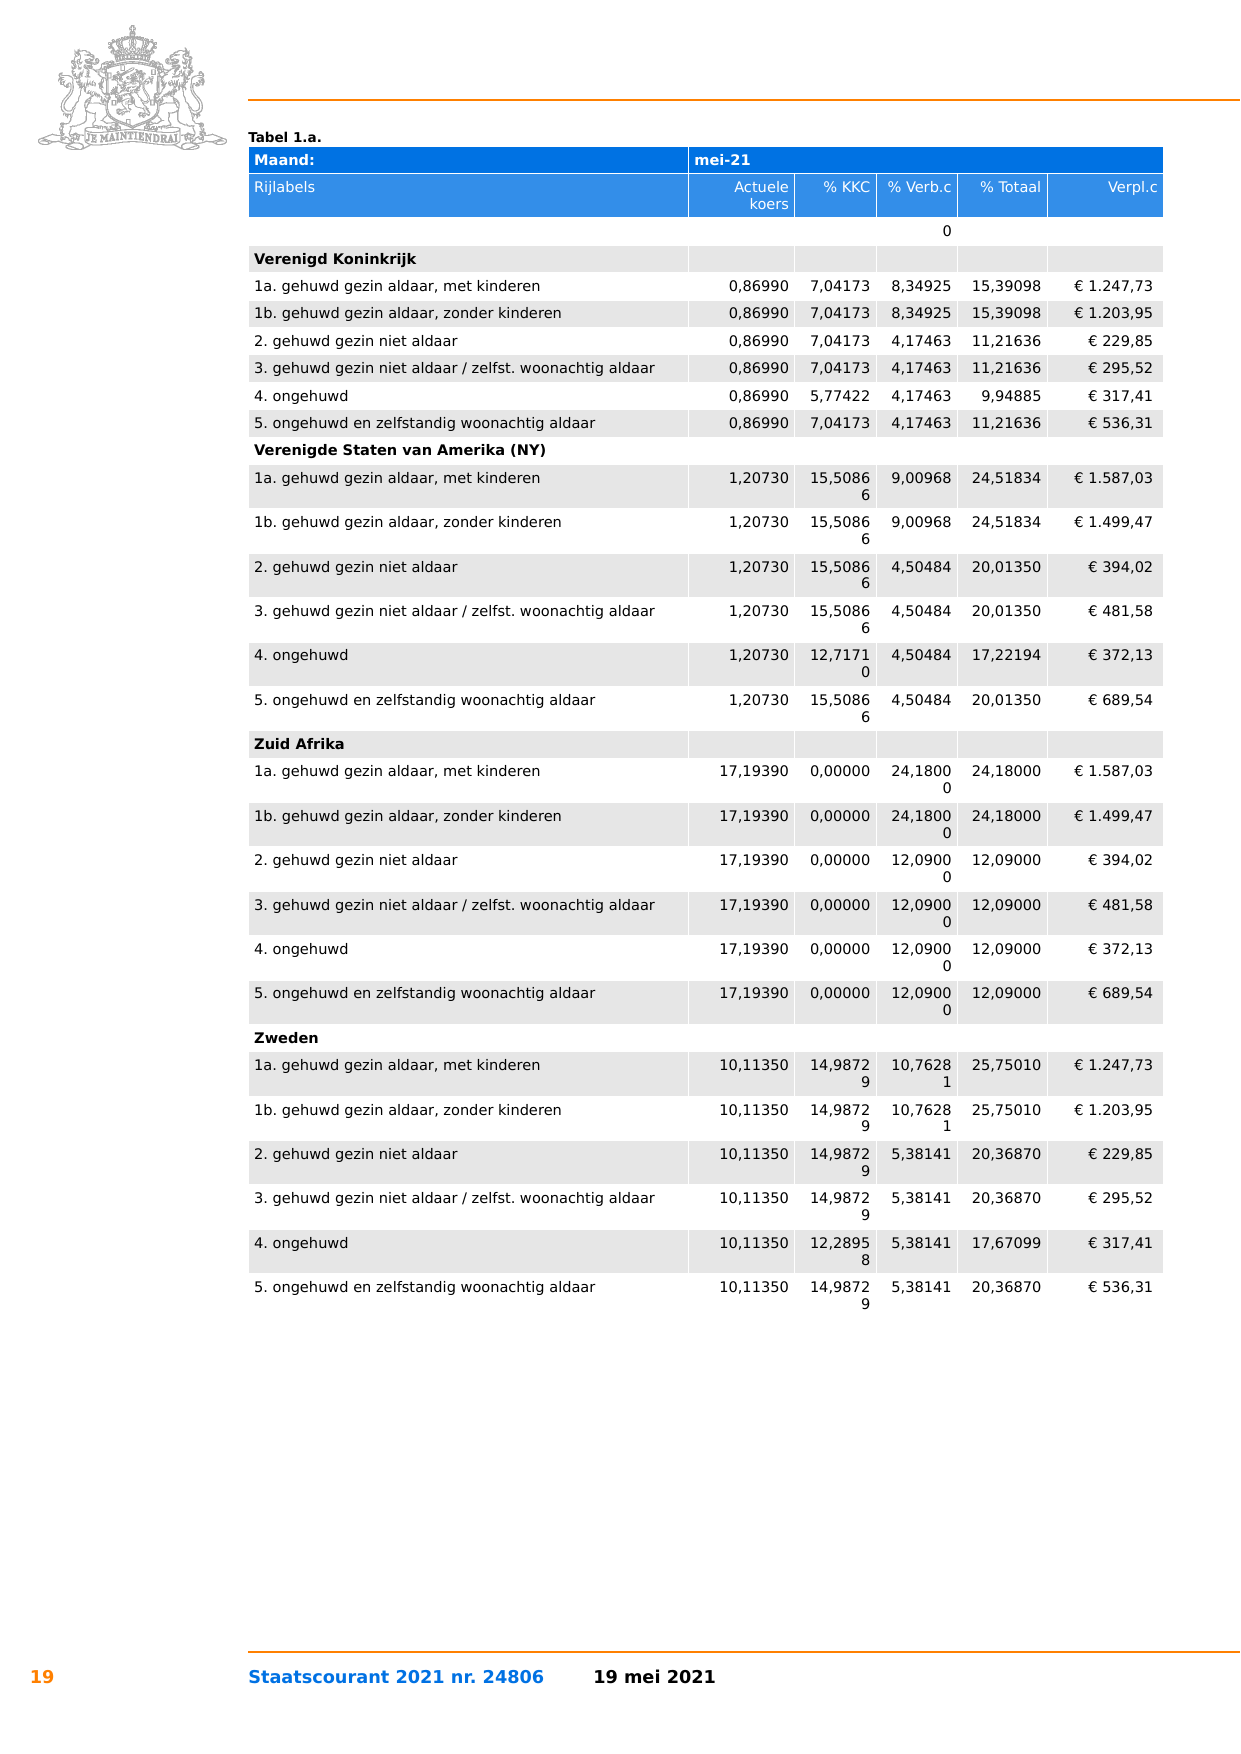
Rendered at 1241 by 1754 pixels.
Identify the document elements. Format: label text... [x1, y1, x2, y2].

table_cell [877, 1025, 957, 1051]
table_cell 12,71710 [795, 643, 876, 686]
table_cell 24,18000 [877, 759, 957, 802]
table_cell 20,36870 [958, 1141, 1047, 1184]
table_cell 10,11350 [689, 1052, 794, 1096]
table_cell € 372,13 [1048, 936, 1163, 979]
table_cell 12,09000 [877, 936, 957, 979]
table_cell [795, 438, 876, 464]
table_cell 12,28958 [795, 1230, 876, 1273]
table_cell 1a. gehuwd gezin aldaar, met kinderen [249, 1052, 688, 1096]
table_cell 10,11350 [689, 1230, 794, 1273]
table_cell 2. gehuwd gezin niet aldaar [249, 1141, 688, 1184]
table_cell 24,51834 [958, 465, 1047, 508]
table_cell € 1.203,95 [1048, 1097, 1163, 1140]
table_cell 0,00000 [795, 759, 876, 802]
table_cell 1a. gehuwd gezin aldaar, met kinderen [249, 759, 688, 802]
table_cell 9,94885 [958, 383, 1047, 409]
table_cell 1,20730 [689, 598, 794, 641]
table_cell € 481,58 [1048, 892, 1163, 935]
table_cell 3. gehuwd gezin niet aldaar / zelfst. woonachtig aldaar [249, 1185, 688, 1229]
table_cell 5. ongehuwd en zelfstandig woonachtig aldaar [249, 687, 688, 730]
table_cell € 295,52 [1048, 1185, 1163, 1229]
table_cell 17,19390 [689, 759, 794, 802]
table_cell 24,18000 [877, 803, 957, 846]
table_cell [1048, 219, 1163, 245]
table_cell [249, 219, 688, 245]
table_cell 25,75010 [958, 1097, 1047, 1140]
table_cell 9,00968 [877, 509, 957, 553]
table_cell € 229,85 [1048, 328, 1163, 354]
table_cell 15,39098 [958, 301, 1047, 327]
table_cell mei-21 [689, 147, 1163, 173]
table_cell 4. ongehuwd [249, 1230, 688, 1273]
table_cell 4,50484 [877, 598, 957, 641]
table_cell 2. gehuwd gezin niet aldaar [249, 848, 688, 891]
table_cell 24,51834 [958, 509, 1047, 553]
table_cell [795, 219, 876, 245]
table_cell 1,20730 [689, 465, 794, 508]
table_cell 15,50866 [795, 687, 876, 730]
table_cell [795, 246, 876, 272]
table_cell € 394,02 [1048, 848, 1163, 891]
table_cell 4,50484 [877, 687, 957, 730]
table_cell 10,76281 [877, 1097, 957, 1140]
table_cell 0,00000 [795, 981, 876, 1024]
table_cell 15,50866 [795, 465, 876, 508]
table_cell 5,38141 [877, 1230, 957, 1273]
table_cell [958, 731, 1047, 758]
table_cell 4,50484 [877, 643, 957, 686]
table_cell € 481,58 [1048, 598, 1163, 641]
table_cell 24,18000 [958, 759, 1047, 802]
table_cell 20,36870 [958, 1274, 1047, 1317]
table_cell 15,50866 [795, 554, 876, 597]
table_cell 1,20730 [689, 554, 794, 597]
table_cell € 536,31 [1048, 1274, 1163, 1317]
table_cell 4. ongehuwd [249, 383, 688, 409]
table_cell [689, 219, 794, 245]
table_cell 15,39098 [958, 273, 1047, 299]
table_cell 10,11350 [689, 1185, 794, 1229]
table_cell 12,09000 [958, 848, 1047, 891]
table_cell 11,21636 [958, 410, 1047, 437]
table_cell 5. ongehuwd en zelfstandig woonachtig aldaar [249, 981, 688, 1024]
table_cell 1a. gehuwd gezin aldaar, met kinderen [249, 273, 688, 299]
table_cell € 317,41 [1048, 383, 1163, 409]
table_cell 1b. gehuwd gezin aldaar, zonder kinderen [249, 803, 688, 846]
table_cell Zuid Afrika [249, 731, 688, 758]
table_cell 7,04173 [795, 328, 876, 354]
table_cell 7,04173 [795, 355, 876, 382]
table_cell 1b. gehuwd gezin aldaar, zonder kinderen [249, 509, 688, 553]
table_cell € 1.203,95 [1048, 301, 1163, 327]
table_cell 10,11350 [689, 1274, 794, 1317]
table_cell 3. gehuwd gezin niet aldaar / zelfst. woonachtig aldaar [249, 355, 688, 382]
table_cell 15,50866 [795, 509, 876, 553]
table_cell % Totaal [958, 174, 1047, 217]
table_cell € 1.499,47 [1048, 803, 1163, 846]
table_cell 17,19390 [689, 936, 794, 979]
table_cell 1b. gehuwd gezin aldaar, zonder kinderen [249, 1097, 688, 1140]
table_cell 10,76281 [877, 1052, 957, 1096]
table_cell Actuele koers [689, 174, 794, 217]
table_cell € 689,54 [1048, 687, 1163, 730]
table_cell 17,19390 [689, 981, 794, 1024]
table_cell 1,20730 [689, 643, 794, 686]
table_cell 4,50484 [877, 554, 957, 597]
table_cell € 295,52 [1048, 355, 1163, 382]
table_cell 5,38141 [877, 1274, 957, 1317]
table_cell 4. ongehuwd [249, 643, 688, 686]
table_cell [689, 731, 794, 758]
table_cell 0,86990 [689, 410, 794, 437]
table_cell € 1.247,73 [1048, 273, 1163, 299]
table_cell € 1.587,03 [1048, 759, 1163, 802]
table_cell 0,00000 [795, 936, 876, 979]
table_cell 5,38141 [877, 1185, 957, 1229]
table_cell 5. ongehuwd en zelfstandig woonachtig aldaar [249, 410, 688, 437]
table_cell [877, 246, 957, 272]
table_cell 5,38141 [877, 1141, 957, 1184]
table_cell 1b. gehuwd gezin aldaar, zonder kinderen [249, 301, 688, 327]
table_cell 3. gehuwd gezin niet aldaar / zelfst. woonachtig aldaar [249, 598, 688, 641]
table_cell 14,98729 [795, 1141, 876, 1184]
table_cell % KKC [795, 174, 876, 217]
table_cell 11,21636 [958, 355, 1047, 382]
table_cell 15,50866 [795, 598, 876, 641]
table_cell [877, 438, 957, 464]
table_cell Maand: [249, 147, 688, 173]
table_cell 0 [877, 219, 957, 245]
table_cell 7,04173 [795, 273, 876, 299]
table_cell 20,01350 [958, 598, 1047, 641]
table_cell 10,11350 [689, 1097, 794, 1140]
table_cell 0,00000 [795, 803, 876, 846]
table_cell [689, 438, 794, 464]
table_cell Zweden [249, 1025, 688, 1051]
table_cell 8,34925 [877, 301, 957, 327]
table_cell 4,17463 [877, 383, 957, 409]
table_cell Rijlabels [249, 174, 688, 217]
table_cell 17,19390 [689, 892, 794, 935]
table_cell [958, 438, 1047, 464]
table_cell [958, 1025, 1047, 1051]
table_cell [877, 731, 957, 758]
table_cell 17,22194 [958, 643, 1047, 686]
table_cell € 229,85 [1048, 1141, 1163, 1184]
table_cell 1a. gehuwd gezin aldaar, met kinderen [249, 465, 688, 508]
table_cell 20,01350 [958, 554, 1047, 597]
table_cell 25,75010 [958, 1052, 1047, 1096]
table_cell 12,09000 [877, 892, 957, 935]
table_cell 7,04173 [795, 410, 876, 437]
table_cell 14,98729 [795, 1185, 876, 1229]
table_cell [1048, 731, 1163, 758]
table_cell 20,01350 [958, 687, 1047, 730]
table_cell Verpl.c [1048, 174, 1163, 217]
table_cell € 317,41 [1048, 1230, 1163, 1273]
table_cell 5. ongehuwd en zelfstandig woonachtig aldaar [249, 1274, 688, 1317]
table_cell € 372,13 [1048, 643, 1163, 686]
table_cell 14,98729 [795, 1097, 876, 1140]
table_cell 9,00968 [877, 465, 957, 508]
table_cell 2. gehuwd gezin niet aldaar [249, 554, 688, 597]
table_cell [1048, 1025, 1163, 1051]
table_cell 10,11350 [689, 1141, 794, 1184]
table_cell 17,19390 [689, 848, 794, 891]
table_cell 2. gehuwd gezin niet aldaar [249, 328, 688, 354]
table_cell 4,17463 [877, 355, 957, 382]
table_cell 8,34925 [877, 273, 957, 299]
table_cell 0,00000 [795, 848, 876, 891]
table_cell 12,09000 [958, 936, 1047, 979]
table_cell 14,98729 [795, 1274, 876, 1317]
table_cell € 1.499,47 [1048, 509, 1163, 553]
table_cell [795, 1025, 876, 1051]
table_cell 1,20730 [689, 509, 794, 553]
table_cell Verenigde Staten van Amerika (NY) [249, 438, 688, 464]
table_header Tabel 1.a. [248, 130, 1163, 146]
table_cell € 536,31 [1048, 410, 1163, 437]
table_cell € 689,54 [1048, 981, 1163, 1024]
table_cell [958, 246, 1047, 272]
table_cell 17,19390 [689, 803, 794, 846]
table_cell 0,86990 [689, 383, 794, 409]
table_cell 20,36870 [958, 1185, 1047, 1229]
table_cell 17,67099 [958, 1230, 1047, 1273]
table_cell [1048, 438, 1163, 464]
table_cell 4,17463 [877, 410, 957, 437]
table_cell 24,18000 [958, 803, 1047, 846]
table_cell 0,86990 [689, 273, 794, 299]
table_cell 12,09000 [958, 892, 1047, 935]
table_cell 0,86990 [689, 355, 794, 382]
table_cell € 1.587,03 [1048, 465, 1163, 508]
table_cell [1048, 246, 1163, 272]
table_cell € 1.247,73 [1048, 1052, 1163, 1096]
table_cell 0,86990 [689, 301, 794, 327]
table_cell 0,00000 [795, 892, 876, 935]
table_cell 7,04173 [795, 301, 876, 327]
table_cell Verenigd Koninkrijk [249, 246, 688, 272]
table_cell [795, 731, 876, 758]
picture [38, 25, 227, 150]
table_cell 4. ongehuwd [249, 936, 688, 979]
table_cell 1,20730 [689, 687, 794, 730]
table_cell 12,09000 [958, 981, 1047, 1024]
table_cell [958, 219, 1047, 245]
table_cell € 394,02 [1048, 554, 1163, 597]
table_cell [689, 246, 794, 272]
table_cell 4,17463 [877, 328, 957, 354]
table_cell 11,21636 [958, 328, 1047, 354]
table_cell 14,98729 [795, 1052, 876, 1096]
table_cell 3. gehuwd gezin niet aldaar / zelfst. woonachtig aldaar [249, 892, 688, 935]
table_cell 5,77422 [795, 383, 876, 409]
table_cell % Verb.c [877, 174, 957, 217]
table_cell 0,86990 [689, 328, 794, 354]
table_cell [689, 1025, 794, 1051]
table_cell 12,09000 [877, 981, 957, 1024]
table_cell 12,09000 [877, 848, 957, 891]
